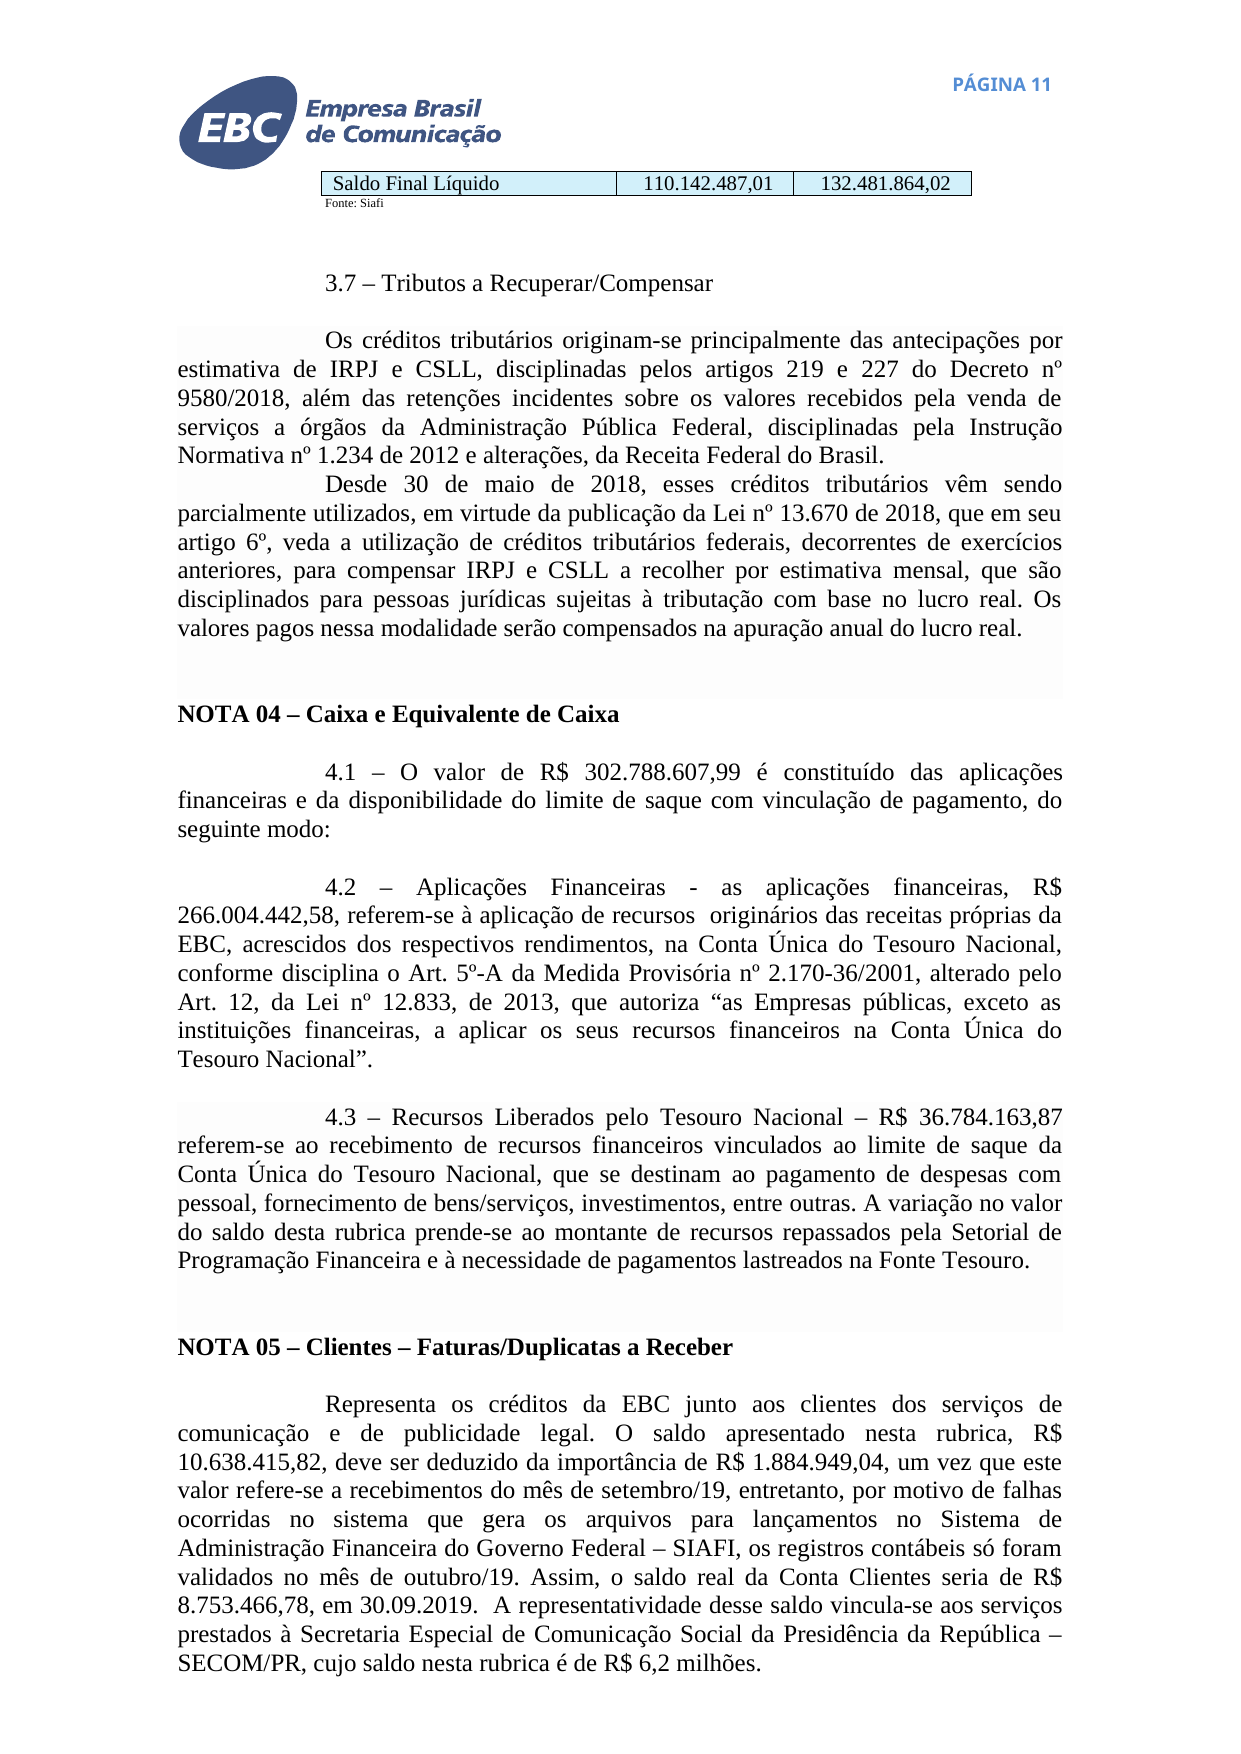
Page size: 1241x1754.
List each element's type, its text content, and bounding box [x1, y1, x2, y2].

text Fonte: Siafi [177, 196, 1063, 211]
text 4.2 – Aplicações Financeiras - as aplicações financeiras, R$ 266.004.442,58, referem-se à aplicação de recursos originários das receitas próprias da EBC, acrescidos dos respectivos rendimentos, na Conta Única do Tesouro Nacional, conforme disciplina o Art. 5º-A da Medida Provisória nº 2.170-36/2001, alterado pelo Art. 12, da Lei nº 12.833, de 2013, que autoriza “as Empresas públicas, exceto as instituições financeiras, a aplicar os seus recursos financeiros na Conta Única do Tesouro Nacional”. [177, 872, 1063, 1073]
text 4.3 – Recursos Liberados pelo Tesouro Nacional – R$ 36.784.163,87 referem-se ao recebimento de recursos financeiros vinculados ao limite de saque da Conta Única do Tesouro Nacional, que se destinam ao pagamento de despesas com pessoal, fornecimento de bens/serviços, investimentos, entre outras. A variação no valor do saldo desta rubrica prende-se ao montante de recursos repassados pela Setorial de Programação Financeira e à necessidade de pagamentos lastreados na Fonte Tesouro. [177, 1102, 1063, 1274]
text Os créditos tributários originam-se principalmente das antecipações por estimativa de IRPJ e CSLL, disciplinadas pelos artigos 219 e 227 do Decreto nº 9580/2018, além das retenções incidentes sobre os valores recebidos pela venda de serviços a órgãos da Administração Pública Federal, disciplinadas pela Instrução Normativa nº 1.234 de 2012 e alterações, da Receita Federal do Brasil. [177, 326, 1063, 469]
text Representa os créditos da EBC junto aos clientes dos serviços de comunicação e de publicidade legal. O saldo apresentado nesta rubrica, R$ 10.638.415,82, deve ser deduzido da importância de R$ 1.884.949,04, um vez que este valor refere-se a recebimentos do mês de setembro/19, entretanto, por motivo de falhas ocorridas no sistema que gera os arquivos para lançamentos no Sistema de Administração Financeira do Governo Federal – SIAFI, os registros contábeis só foram validados no mês de outubro/19. Assim, o saldo real da Conta Clientes seria de R$ 8.753.466,78, em 30.09.2019. A representatividade desse saldo vincula-se aos serviços prestados à Secretaria Especial de Comunicação Social da Presidência da República – SECOM/PR, cujo saldo nesta rubrica é de R$ 6,2 milhões. [177, 1389, 1063, 1677]
text Desde 30 de maio de 2018, esses créditos tributários vêm sendo parcialmente utilizados, em virtude da publicação da Lei nº 13.670 de 2018, que em seu artigo 6º, veda a utilização de créditos tributários federais, decorrentes de exercícios anteriores, para compensar IRPJ e CSLL a recolher por estimativa mensal, que são disciplinados para pessoas jurídicas sujeitas à tributação com base no lucro real. Os valores pagos nessa modalidade serão compensados na apuração anual do lucro real. [177, 469, 1063, 642]
table_cell 110.142.487,01 [617, 172, 793, 195]
text 4.1 – O valor de R$ 302.788.607,99 é constituído das aplicações financeiras e da disponibilidade do limite de saque com vinculação de pagamento, do seguinte modo: [177, 757, 1063, 843]
text 3.7 – Tributos a Recuperar/Compensar [177, 268, 1063, 297]
text NOTA 05 – Clientes – Faturas/Duplicatas a Receber [177, 1332, 1063, 1361]
text NOTA 04 – Caixa e Equivalente de Caixa [177, 699, 1063, 728]
table_cell 132.481.864,02 [794, 172, 971, 195]
table_cell Saldo Final Líquido [322, 172, 616, 195]
